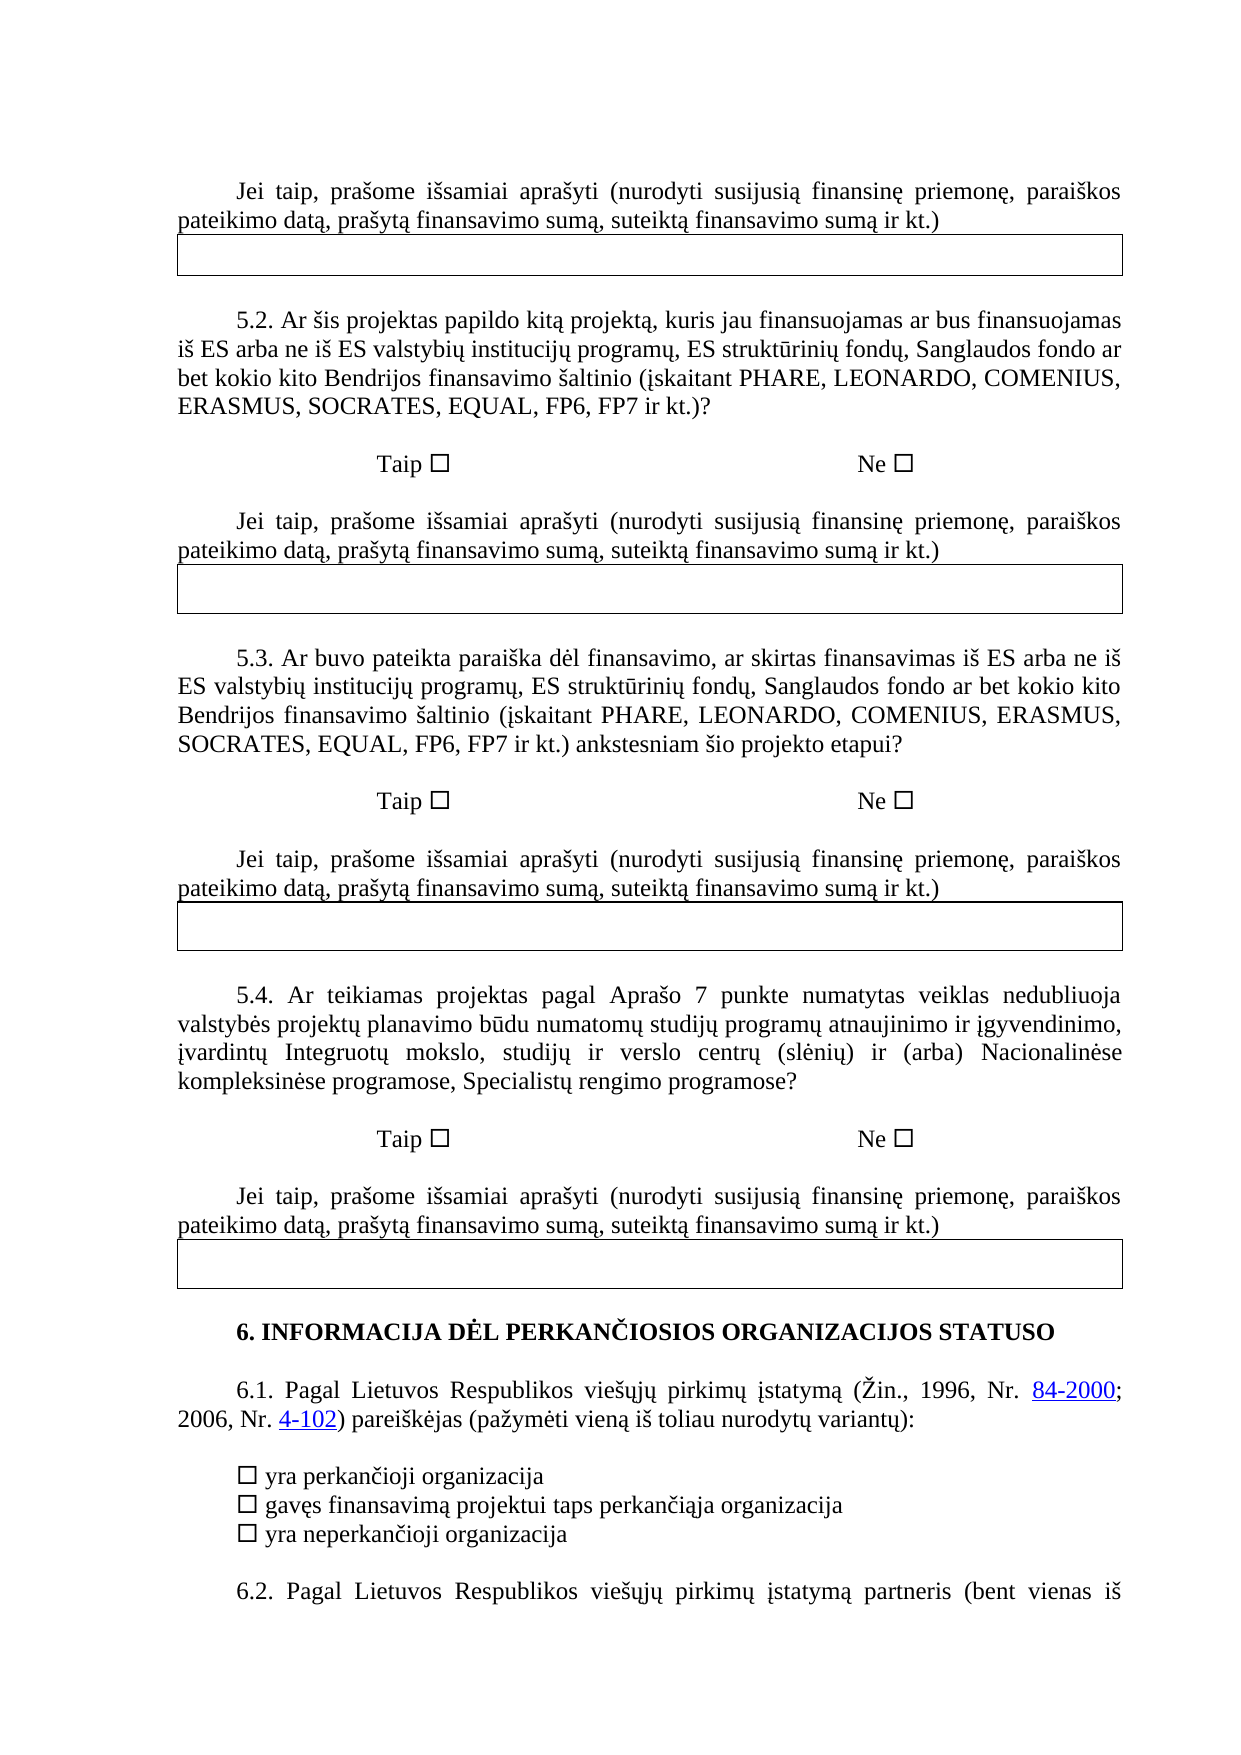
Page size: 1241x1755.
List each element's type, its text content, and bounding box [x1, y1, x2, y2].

text 6.1. Pagal Lietuvos Respublikos viešųjų pirkimų įstatymą (Žin., 1996, Nr. 84-2000; 2006, Nr. 4-102) pareiškėjas (pažymėti vieną iš toliau nurodytų variantų): [177, 1375, 1122, 1432]
table_header [178, 903, 1122, 950]
table_header Ne [] [650, 1124, 1122, 1152]
text 5.3. Ar buvo pateikta paraiška dėl finansavimo, ar skirtas finansavimas iš ES arba ne iš ES valstybių institucijų programų, ES struktūrinių fondų, Sanglaudos fondo ar bet kokio kito Bendrijos finansavimo šaltinio (įskaitant PHARE, LEONARDO, COMENIUS, ERASMUS, SOCRATES, EQUAL, FP6, FP7 ir kt.) ankstesniam šio projekto etapui? [177, 643, 1122, 758]
table_header [178, 235, 1122, 275]
text Jei taip, prašome išsamiai aprašyti (nurodyti susijusią finansinę priemonę, paraiškos pateikimo datą, prašytą finansavimo sumą, suteiktą finansavimo sumą ir kt.) [177, 176, 1122, 234]
text 5.4. Ar teikiamas projektas pagal Aprašo 7 punkte numatytas veiklas nedubliuoja valstybės projektų planavimo būdu numatomų studijų programų atnaujinimo ir įgyvendinimo, įvardintų Integruotų mokslo, studijų ir verslo centrų (slėnių) ir (arba) Nacionalinėse kompleksinėse programose, Specialistų rengimo programose? [177, 980, 1122, 1095]
text 6. INFORMACIJA DĖL PERKANČIOSIOS ORGANIZACIJOS STATUSO [177, 1317, 1122, 1346]
table_header Taip [] [177, 1124, 650, 1152]
table_header [178, 565, 1122, 613]
text [] gavęs finansavimą projektui taps perkančiąja organizacija [177, 1490, 1122, 1519]
text Jei taip, prašome išsamiai aprašyti (nurodyti susijusią finansinę priemonę, paraiškos pateikimo datą, prašytą finansavimo sumą, suteiktą finansavimo sumą ir kt.) [177, 844, 1122, 901]
table_header Ne [] [650, 786, 1122, 815]
text Jei taip, prašome išsamiai aprašyti (nurodyti susijusią finansinę priemonę, paraiškos pateikimo datą, prašytą finansavimo sumą, suteiktą finansavimo sumą ir kt.) [177, 506, 1122, 564]
table_header [178, 1240, 1122, 1288]
text 5.2. Ar šis projektas papildo kitą projektą, kuris jau finansuojamas ar bus finansuojamas iš ES arba ne iš ES valstybių institucijų programų, ES struktūrinių fondų, Sanglaudos fondo ar bet kokio kito Bendrijos finansavimo šaltinio (įskaitant PHARE, LEONARDO, COMENIUS, ERASMUS, SOCRATES, EQUAL, FP6, FP7 ir kt.)? [177, 305, 1122, 420]
text [] yra perkančioji organizacija [177, 1461, 1122, 1490]
text [] yra neperkančioji organizacija [177, 1519, 1122, 1547]
table_header Ne [] [650, 449, 1122, 478]
table_header Taip [] [177, 449, 650, 478]
text Jei taip, prašome išsamiai aprašyti (nurodyti susijusią finansinę priemonę, paraiškos pateikimo datą, prašytą finansavimo sumą, suteiktą finansavimo sumą ir kt.) [177, 1181, 1122, 1239]
text 6.2. Pagal Lietuvos Respublikos viešųjų pirkimų įstatymą partneris (bent vienas iš [177, 1576, 1122, 1605]
table_header Taip [] [177, 786, 650, 815]
